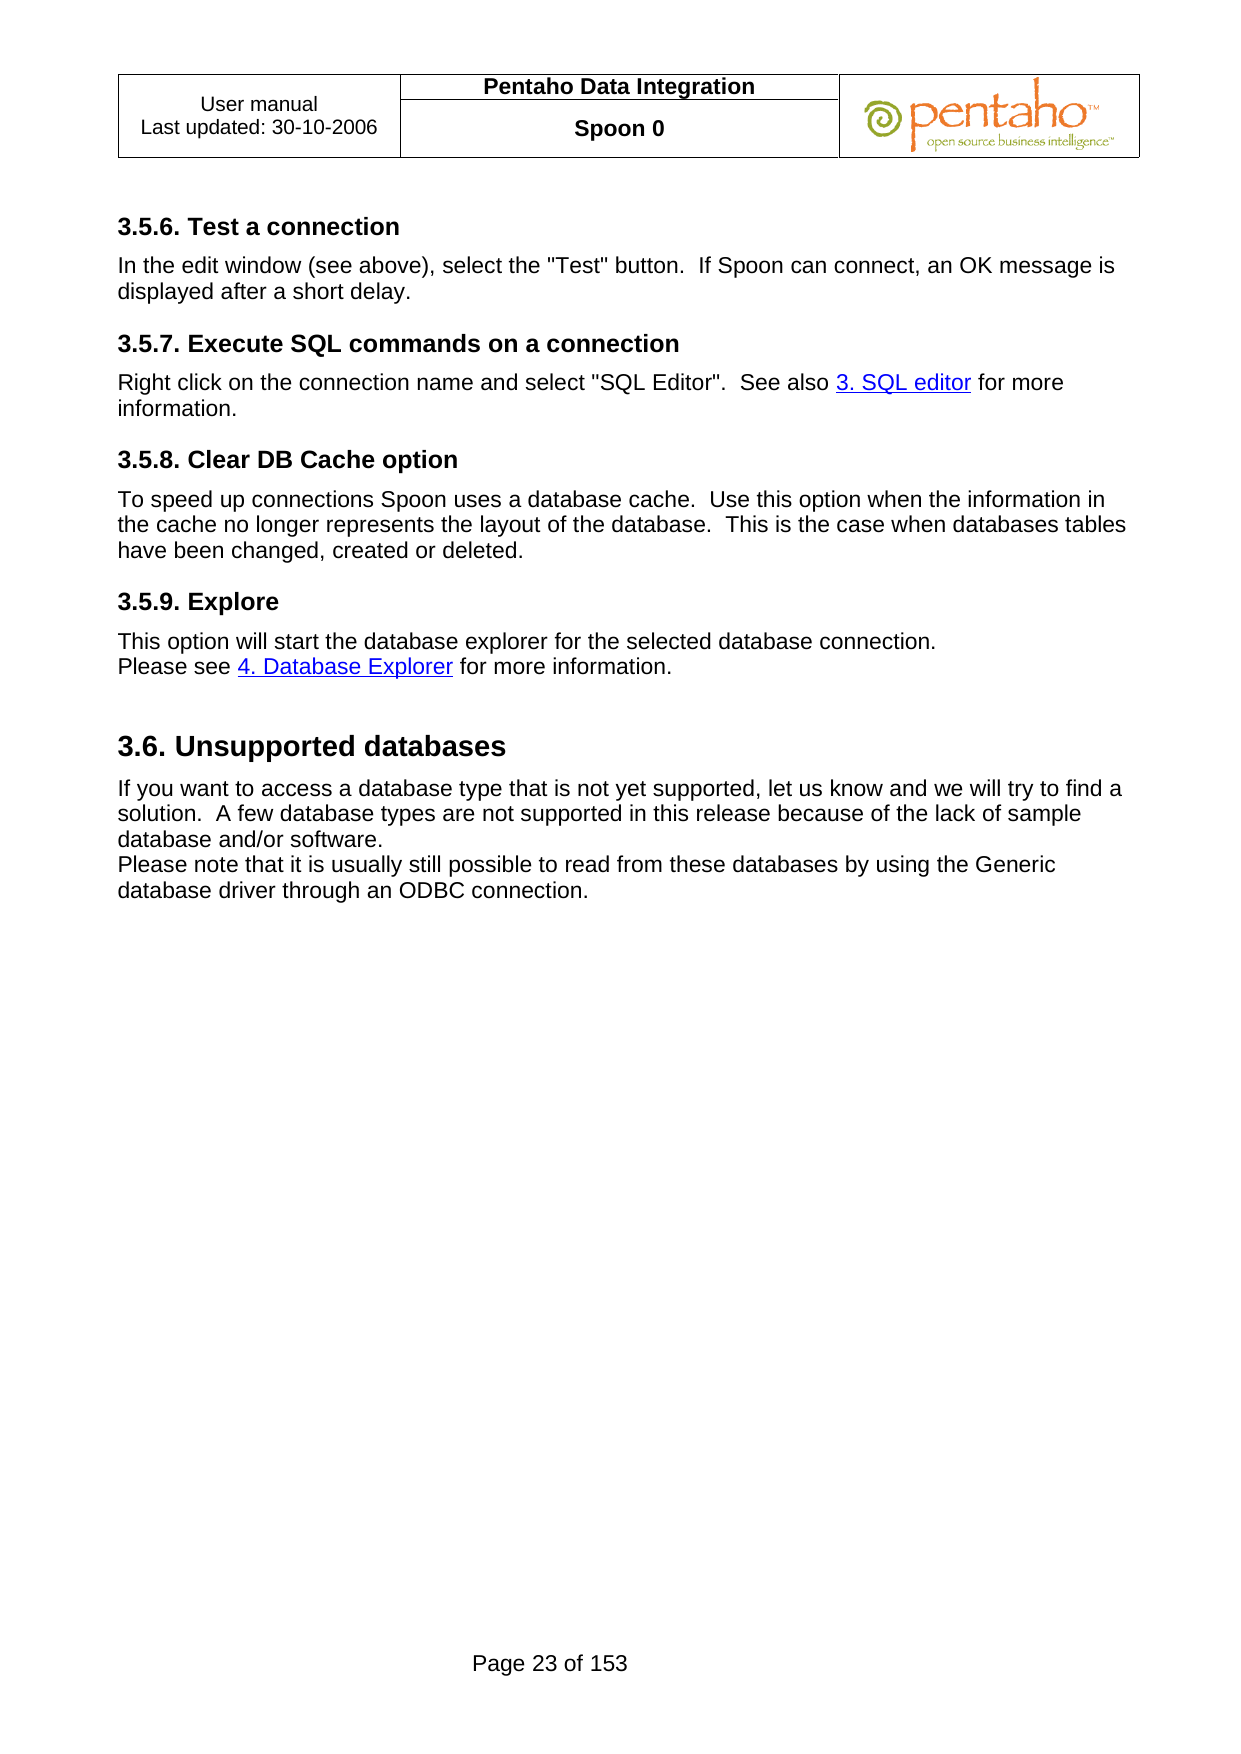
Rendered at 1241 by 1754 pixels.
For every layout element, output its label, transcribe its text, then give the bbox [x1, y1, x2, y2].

text To speed up connections Spoon uses a database cache. Use this option when the information in the cache no longer represents the layout of the database. This is the case when databases tables have been changed, created or deleted. [117, 486, 1137, 563]
subtitle Execute SQL commands on a connection [117, 329, 1137, 357]
text Right click on the connection name and select "SQL Editor". See also 3. SQL editor for more information. [117, 370, 1137, 421]
text If you want to access a database type that is not yet supported, let us know and we will try to find a solution. A few database types are not supported in this release because of the lack of sample database and/or software. [117, 775, 1137, 852]
text Please note that it is usually still possible to read from these databases by using the Generic database driver through an ODBC connection. [117, 852, 1137, 903]
subtitle Explore [117, 588, 1137, 616]
text Please see 4. Database Explorer for more information. [117, 654, 1137, 679]
text In the edit window (see above), select the "Test" button. If Spoon can connect, an OK message is displayed after a short delay. [117, 253, 1137, 304]
subtitle Clear DB Cache option [117, 446, 1137, 474]
subtitle Unsupported databases [117, 730, 1137, 763]
subtitle Test a connection [117, 213, 1137, 241]
text This option will start the database explorer for the selected database connection. [117, 628, 1137, 654]
